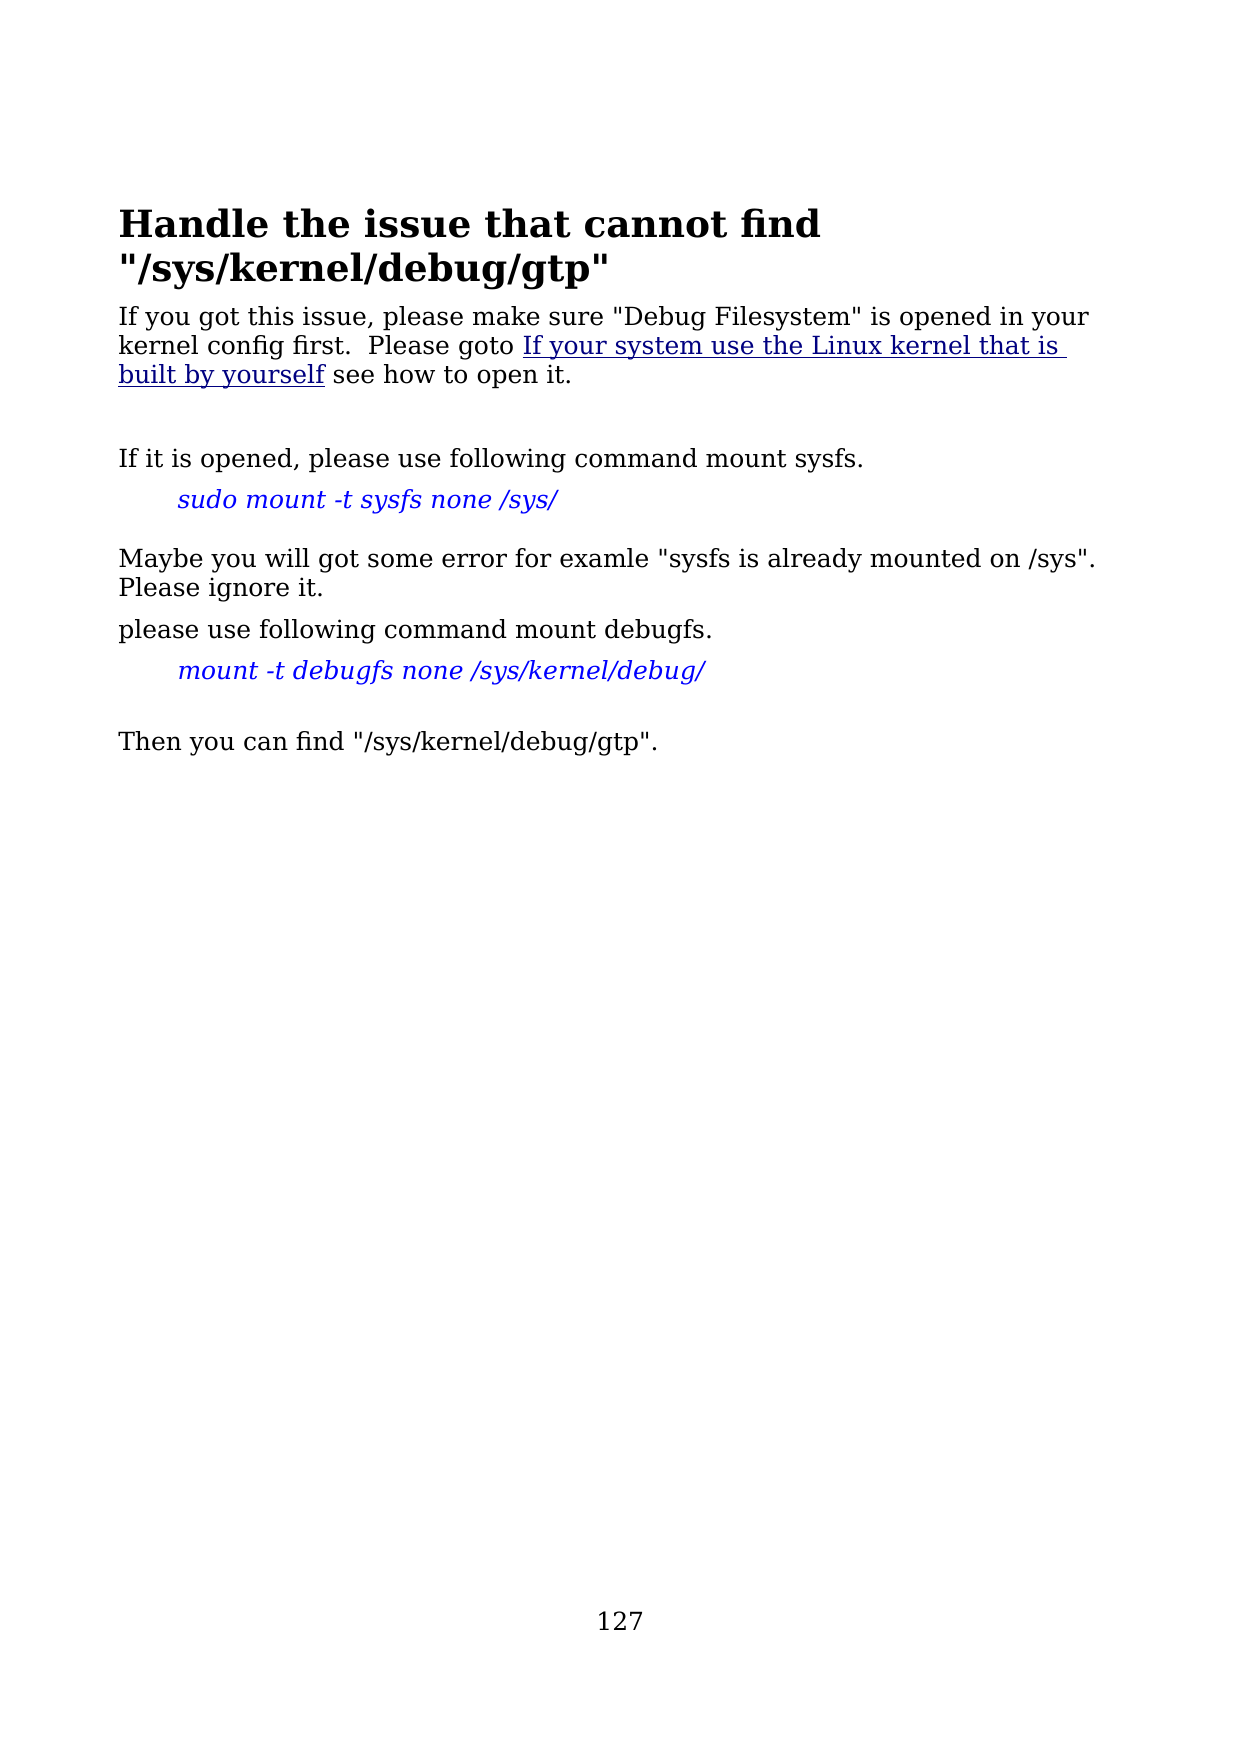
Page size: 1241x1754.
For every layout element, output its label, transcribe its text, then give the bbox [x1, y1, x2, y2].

text Then you can find "/sys/kernel/debug/gtp". [118, 727, 1122, 757]
subtitle Handle the issue that cannot find "/sys/kernel/debug/gtp" [118, 202, 1122, 290]
text If you got this issue, please make sure "Debug Filesystem" is opened in your kernel config first. Please goto If your system use the Linux kernel that is built by yourself see how to open it. [118, 302, 1122, 390]
text sudo mount -t sysfs none /sys/ [177, 486, 1063, 515]
text mount -t debugfs none /sys/kernel/debug/ [177, 657, 1063, 686]
text Maybe you will got some error for examle "sysfs is already mounted on /sys". Please ignore it. [118, 544, 1122, 602]
text If it is opened, please use following command mount sysfs. [118, 444, 1122, 473]
text please use following command mount debugfs. [118, 615, 1122, 644]
